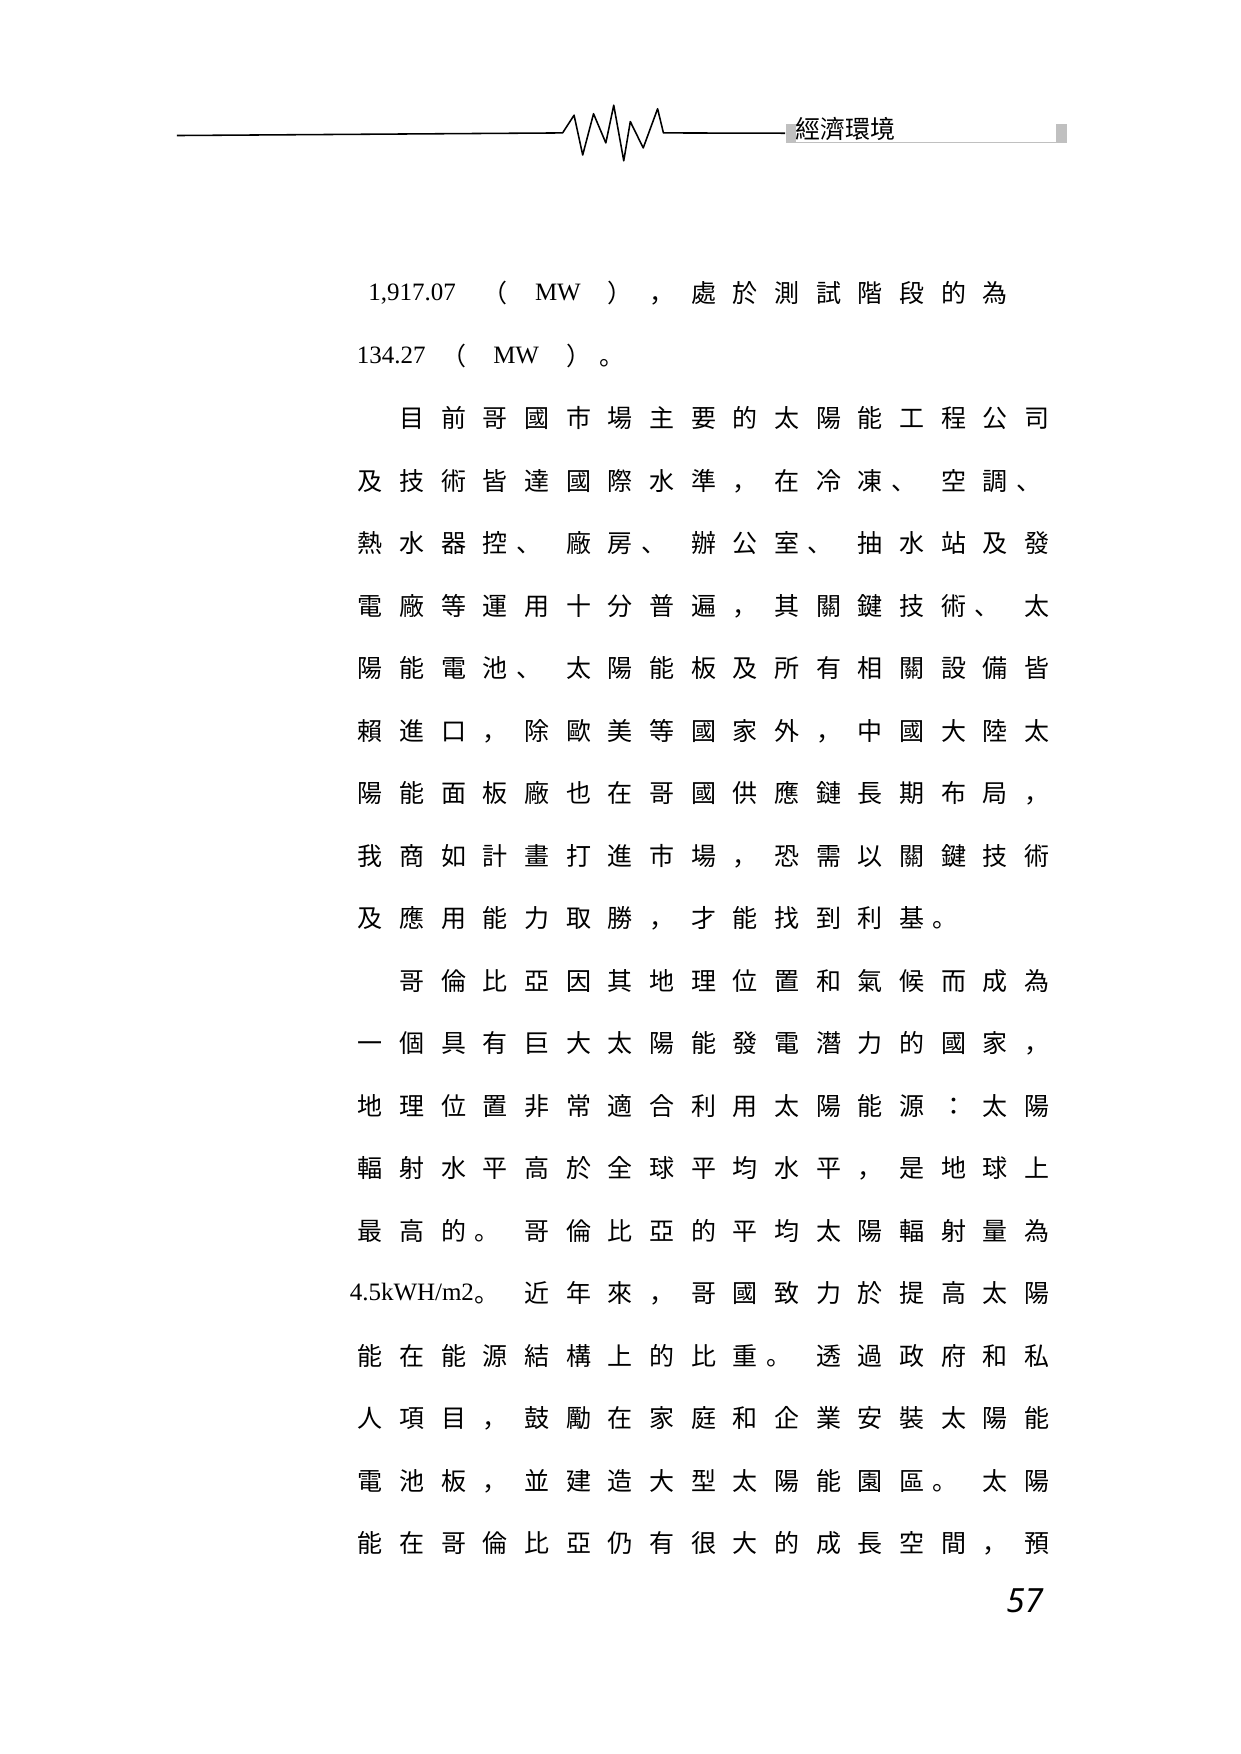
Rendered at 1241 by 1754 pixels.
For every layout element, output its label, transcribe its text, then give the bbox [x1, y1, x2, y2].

text 目前哥國市場主要的太陽能工程公司及技術皆達國際水準，在冷凍、空調、熱水器控、廠房、辦公室、抽水站及發電廠等運用十分普遍，其關鍵技術、太陽能電池、太陽能板及所有相關設備皆賴進口，除歐美等國家外，中國大陸太陽能面板廠也在哥國供應鏈長期布局，我商如計畫打進市場，恐需以關鍵技術及應用能力取勝，才能找到利基。 [330, 375, 1058, 938]
text 哥倫比亞因其地理位置和氣候而成為一個具有巨大太陽能發電潛力的國家，地理位置非常適合利用太陽能源：太陽輻射水平高於全球平均水平，是地球上最高的。哥倫比亞的平均太陽輻射量為4.5kWH/m2。近年來，哥國致力於提高太陽能在能源結構上的比重。透過政府和私人項目，鼓勵在家庭和企業安裝太陽能電池板，並建造大型太陽能園區。太陽能在哥倫比亞仍有很大的成長空間，預 [330, 938, 1058, 1563]
text 1,917.07（MW），處於測試階段的為134.27（MW）。 [330, 250, 1058, 375]
